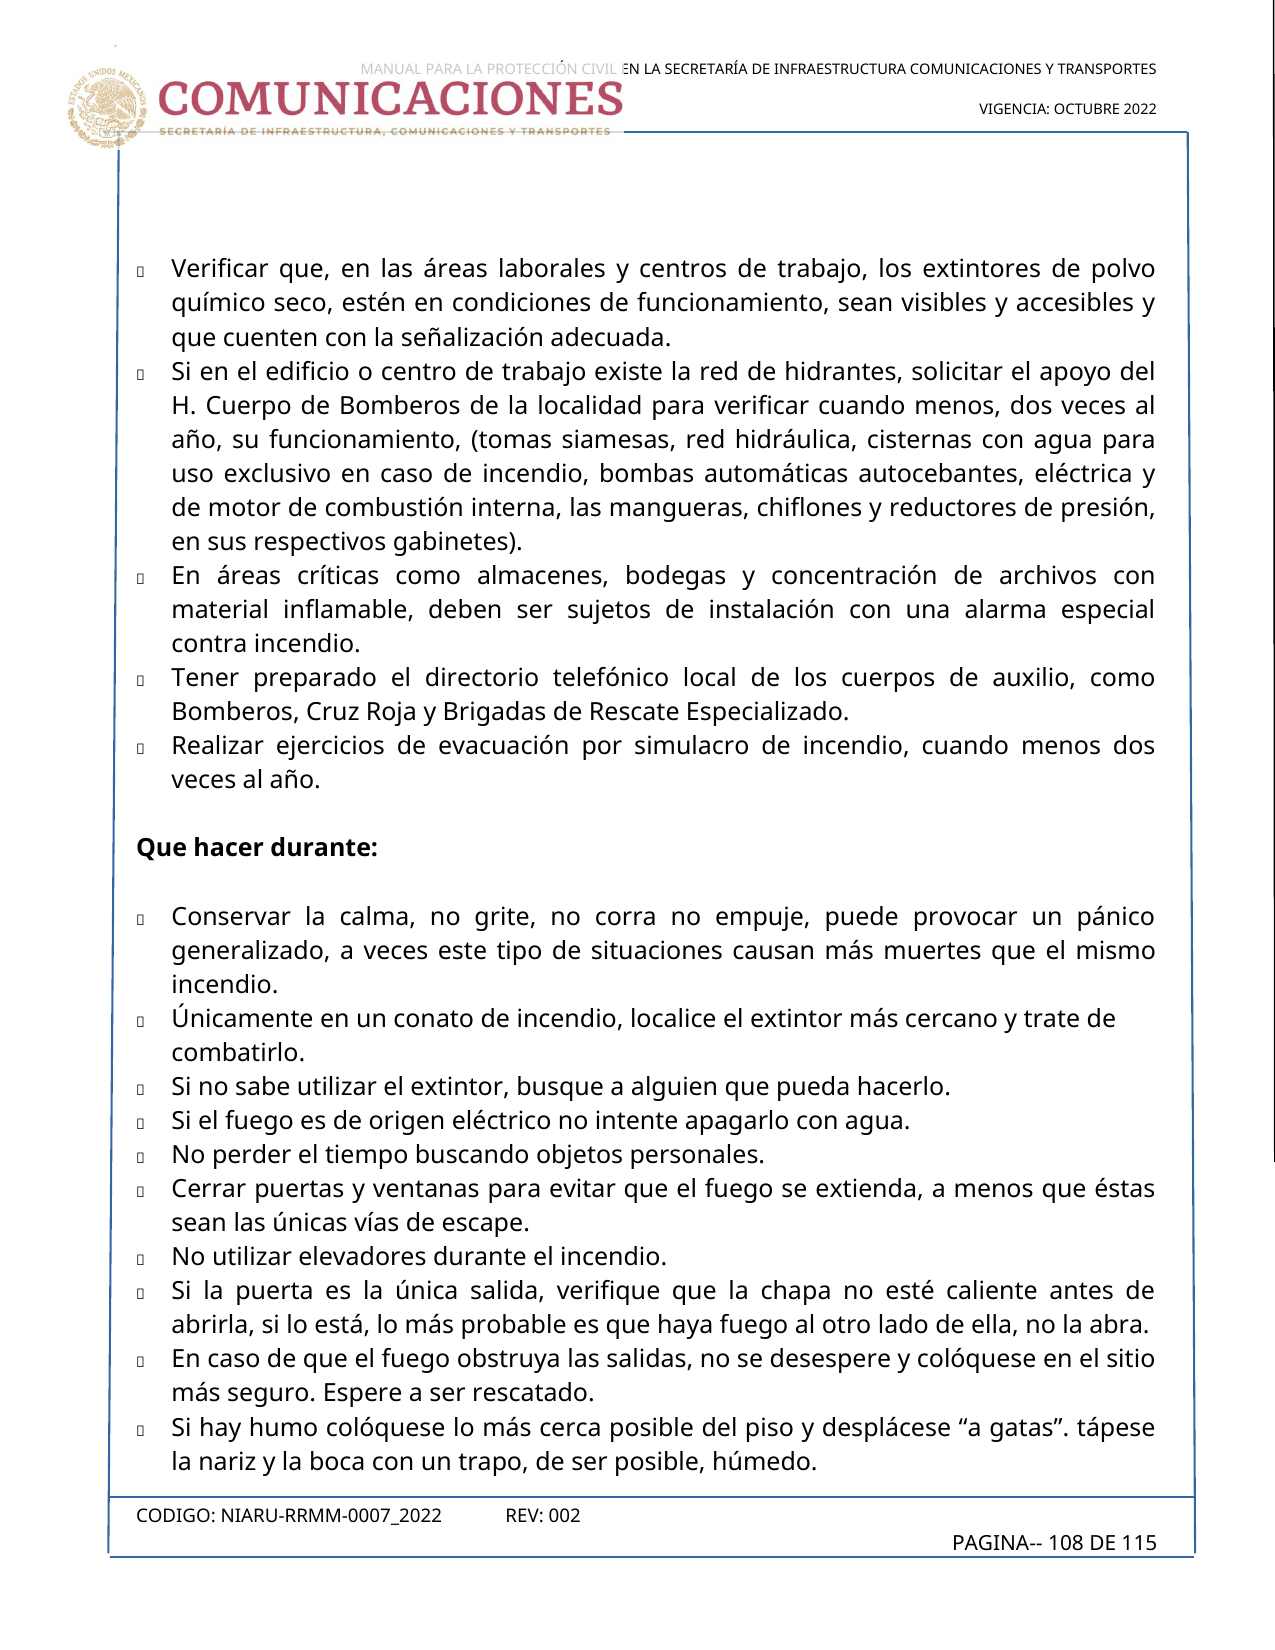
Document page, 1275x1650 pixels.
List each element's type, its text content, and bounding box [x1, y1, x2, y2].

list Si la puerta es la única salida, verifique que la chapa no esté caliente antes de abrirla, si lo está, lo más probable es que haya fuego al otro lado de ella, no la abra. [136, 1273, 1157, 1341]
list Verificar que, en las áreas laborales y centros de trabajo, los extintores de polvo químico seco, estén en condiciones de funcionamiento, sean visibles y accesibles y que cuenten con la señalización adecuada. [136, 251, 1157, 353]
list Únicamente en un conato de incendio, localice el extintor más cercano y trate de combatirlo. [136, 1000, 1157, 1068]
list Si en el edificio o centro de trabajo existe la red de hidrantes, solicitar el apoyo del H. Cuerpo de Bomberos de la localidad para verificar cuando menos, dos veces al año, su funcionamiento, (tomas siamesas, red hidráulica, cisternas con agua para uso exclusivo en caso de incendio, bombas automáticas autocebantes, eléctrica y de motor de combustión interna, las mangueras, chiflones y reductores de presión, en sus respectivos gabinetes). [136, 353, 1157, 558]
list En caso de que el fuego obstruya las salidas, no se desespere y colóquese en el sitio más seguro. Espere a ser rescatado. [136, 1341, 1157, 1409]
text Que hacer durante: [136, 830, 1157, 864]
list Si no sabe utilizar el extintor, busque a alguien que pueda hacerlo. [136, 1068, 1157, 1103]
list Realizar ejercicios de evacuación por simulacro de incendio, cuando menos dos veces al año. [136, 728, 1157, 796]
list Conservar la calma, no grite, no corra no empuje, puede provocar un pánico generalizado, a veces este tipo de situaciones causan más muertes que el mismo incendio. [136, 898, 1157, 1000]
list Si el fuego es de origen eléctrico no intente apagarlo con agua. [136, 1103, 1157, 1137]
list En áreas críticas como almacenes, bodegas y concentración de archivos con material inflamable, deben ser sujetos de instalación con una alarma especial contra incendio. [136, 558, 1157, 660]
list Si hay humo colóquese lo más cerca posible del piso y desplácese “a gatas”. tápese la nariz y la boca con un trapo, de ser posible, húmedo. [136, 1409, 1157, 1477]
list No utilizar elevadores durante el incendio. [136, 1239, 1157, 1273]
list No perder el tiempo buscando objetos personales. [136, 1137, 1157, 1171]
list Cerrar puertas y ventanas para evitar que el fuego se extienda, a menos que éstas sean las únicas vías de escape. [136, 1171, 1157, 1239]
list Tener preparado el directorio telefónico local de los cuerpos de auxilio, como Bomberos, Cruz Roja y Brigadas de Rescate Especializado. [136, 660, 1157, 728]
